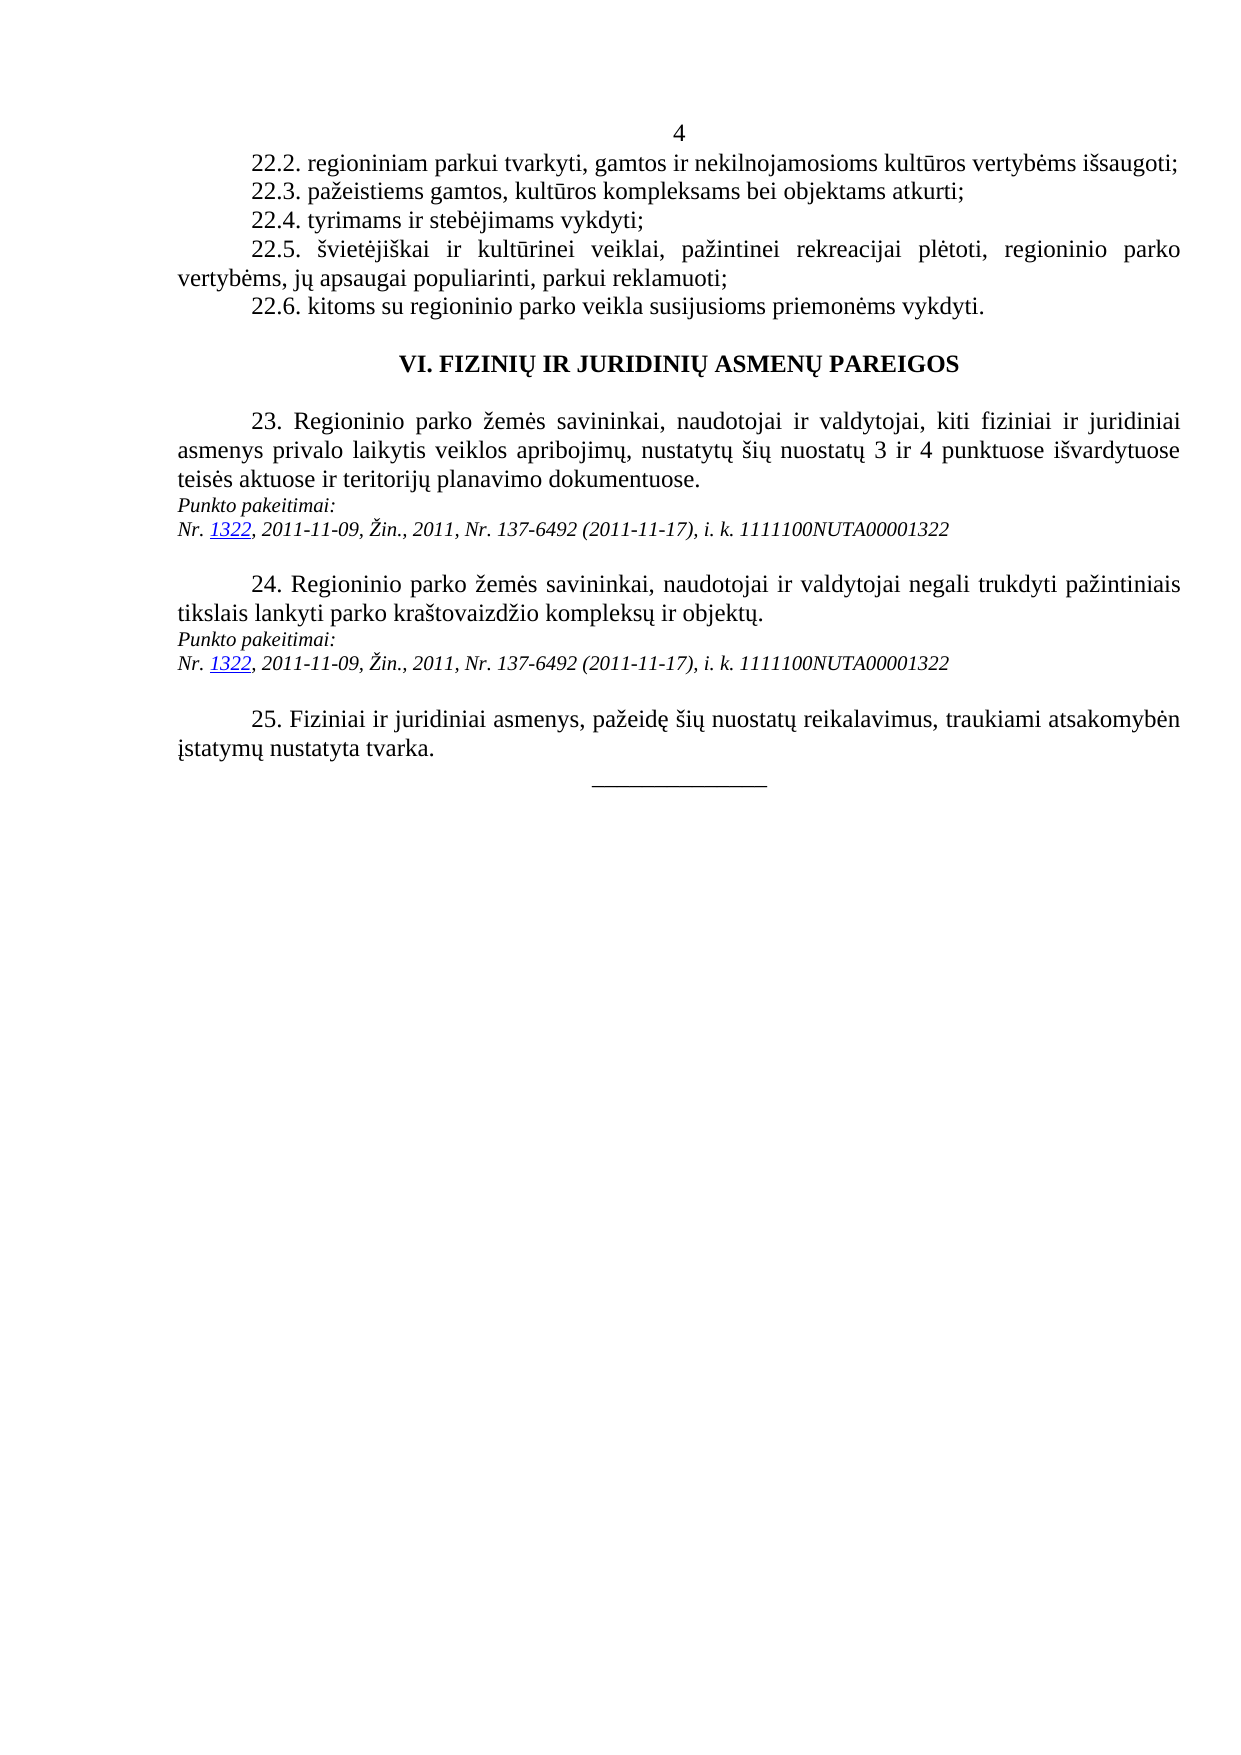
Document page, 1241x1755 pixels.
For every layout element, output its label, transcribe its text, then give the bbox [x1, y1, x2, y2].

text 22.2. regioniniam parkui tvarkyti, gamtos ir nekilnojamosioms kultūros vertybėms išsaugoti; [177, 148, 1181, 176]
subtitle VI. FIZINIŲ IR JURIDINIŲ ASMENŲ PAREIGOS [177, 349, 1181, 378]
text Punkto pakeitimai: [177, 627, 1181, 651]
text 22.5. švietėjiškai ir kultūrinei veiklai, pažintinei rekreacijai plėtoti, regioninio parko vertybėms, jų apsaugai populiarinti, parkui reklamuoti; [177, 234, 1181, 291]
text Nr. 1322, 2011-11-09, Žin., 2011, Nr. 137-6492 (2011-11-17), i. k. 1111100NUTA00001322 [177, 517, 1181, 541]
text Nr. 1322, 2011-11-09, Žin., 2011, Nr. 137-6492 (2011-11-17), i. k. 1111100NUTA00001322 [177, 651, 1181, 675]
text ______________ [177, 761, 1181, 790]
text 22.4. tyrimams ir stebėjimams vykdyti; [177, 205, 1181, 234]
text 22.3. pažeistiems gamtos, kultūros kompleksams bei objektams atkurti; [177, 176, 1181, 205]
text 23. Regioninio parko žemės savininkai, naudotojai ir valdytojai, kiti fiziniai ir juridiniai asmenys privalo laikytis veiklos apribojimų, nustatytų šių nuostatų 3 ir 4 punktuose išvardytuose teisės aktuose ir teritorijų planavimo dokumentuose. [177, 406, 1181, 493]
text 22.6. kitoms su regioninio parko veikla susijusioms priemonėms vykdyti. [177, 291, 1181, 320]
text 24. Regioninio parko žemės savininkai, naudotojai ir valdytojai negali trukdyti pažintiniais tikslais lankyti parko kraštovaizdžio kompleksų ir objektų. [177, 569, 1181, 627]
text 25. Fiziniai ir juridiniai asmenys, pažeidę šių nuostatų reikalavimus, traukiami atsakomybėn įstatymų nustatyta tvarka. [177, 704, 1181, 761]
text Punkto pakeitimai: [177, 493, 1181, 517]
